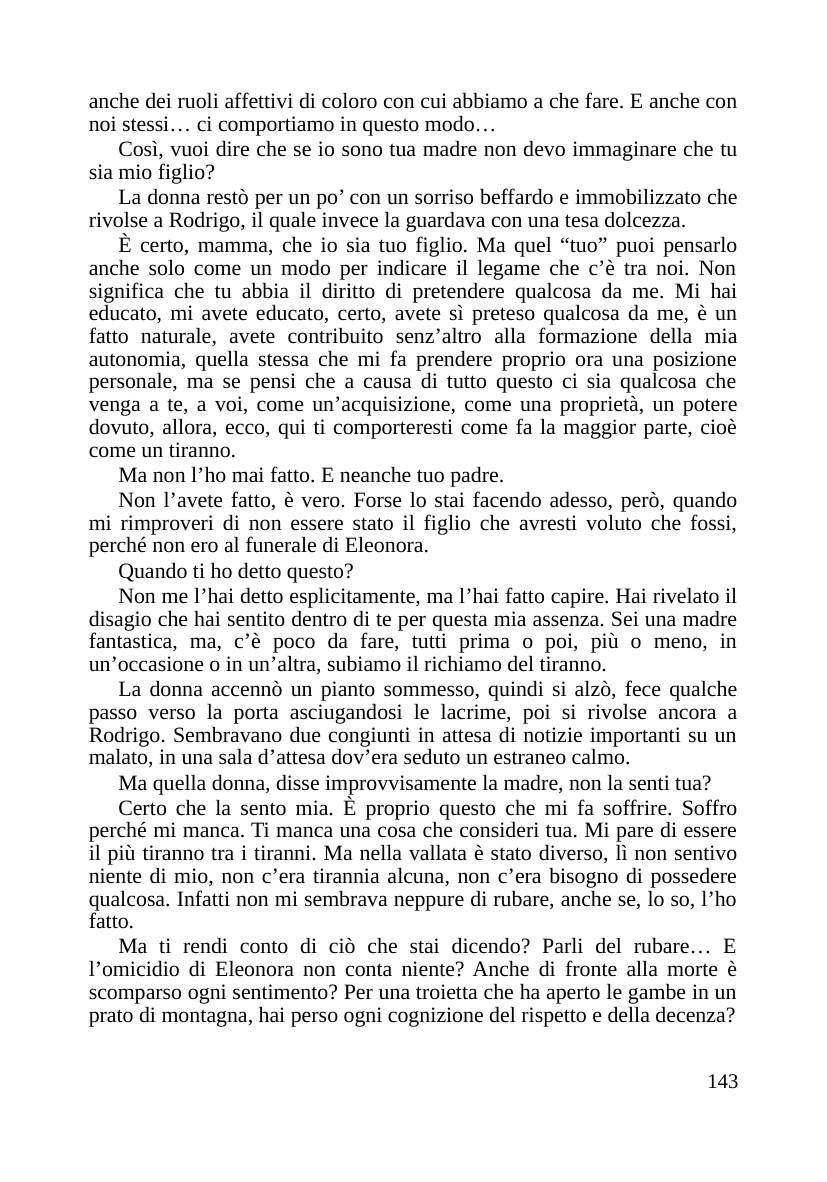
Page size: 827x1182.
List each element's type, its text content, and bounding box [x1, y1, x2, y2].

text Non l’avete fatto, è vero. Forse lo stai facendo adesso, però, quando mi rimproveri di non essere stato il figlio che avresti voluto che fossi, perché non ero al funerale di Eleonora. [88, 487, 738, 558]
text La donna accennò un pianto sommesso, quindi si alzò, fece qualche passo verso la porta asciugandosi le lacrime, poi si rivolse ancora a Rodrigo. Sembravano due congiunti in attesa di notizie importanti su un malato, in una sala d’attesa dov’era seduto un estraneo calmo. [88, 676, 738, 769]
text Così, vuoi dire che se io sono tua madre non devo immaginare che tu sia mio figlio? [88, 136, 738, 184]
text anche dei ruoli affettivi di coloro con cui abbiamo a che fare. E anche con noi stessi… ci comportiamo in questo modo… [88, 88, 738, 136]
text Ma quella donna, disse improvvisamente la madre, non la senti tua? [88, 769, 738, 795]
text Certo che la sento mia. È proprio questo che mi fa soffrire. Soffro perché mi manca. Ti manca una cosa che consideri tua. Mi pare di essere il più tiranno tra i tiranni. Ma nella vallata è stato diverso, lì non sentivo niente di mio, non c’era tirannia alcuna, non c’era bisogno di possedere qualcosa. Infatti non mi sembrava neppure di rubare, anche se, lo so, l’ho fatto. [88, 795, 738, 933]
text Ma ti rendi conto di ciò che stai dicendo? Parli del rubare… E l’omicidio di Eleonora non conta niente? Anche di fronte alla morte è scomparso ogni sentimento? Per una troietta che ha aperto le gambe in un prato di montagna, hai perso ogni cognizione del rispetto e della decenza? [88, 933, 738, 1027]
text La donna restò per un po’ con un sorriso beffardo e immobilizzato che rivolse a Rodrigo, il quale invece la guardava con una tesa dolcezza. [88, 184, 738, 232]
text Quando ti ho detto questo? [88, 558, 738, 583]
text Ma non l’ho mai fatto. E neanche tuo padre. [88, 462, 738, 487]
text Non me l’hai detto esplicitamente, ma l’hai fatto capire. Hai rivelato il disagio che hai sentito dentro di te per questa mia assenza. Sei una madre fantastica, ma, c’è poco da fare, tutti prima o poi, più o meno, in un’occasione o in un’altra, subiamo il richiamo del tiranno. [88, 583, 738, 676]
text È certo, mamma, che io sia tuo figlio. Ma quel “tuo” puoi pensarlo anche solo come un modo per indicare il legame che c’è tra noi. Non significa che tu abbia il diritto di pretendere qualcosa da me. Mi hai educato, mi avete educato, certo, avete sì preteso qualcosa da me, è un fatto naturale, avete contribuito senz’altro alla formazione della mia autonomia, quella stessa che mi fa prendere proprio ora una posizione personale, ma se pensi che a causa di tutto questo ci sia qualcosa che venga a te, a voi, come un’acquisizione, come una proprietà, un potere dovuto, allora, ecco, qui ti comporteresti come fa la maggior parte, cioè come un tiranno. [88, 232, 738, 462]
